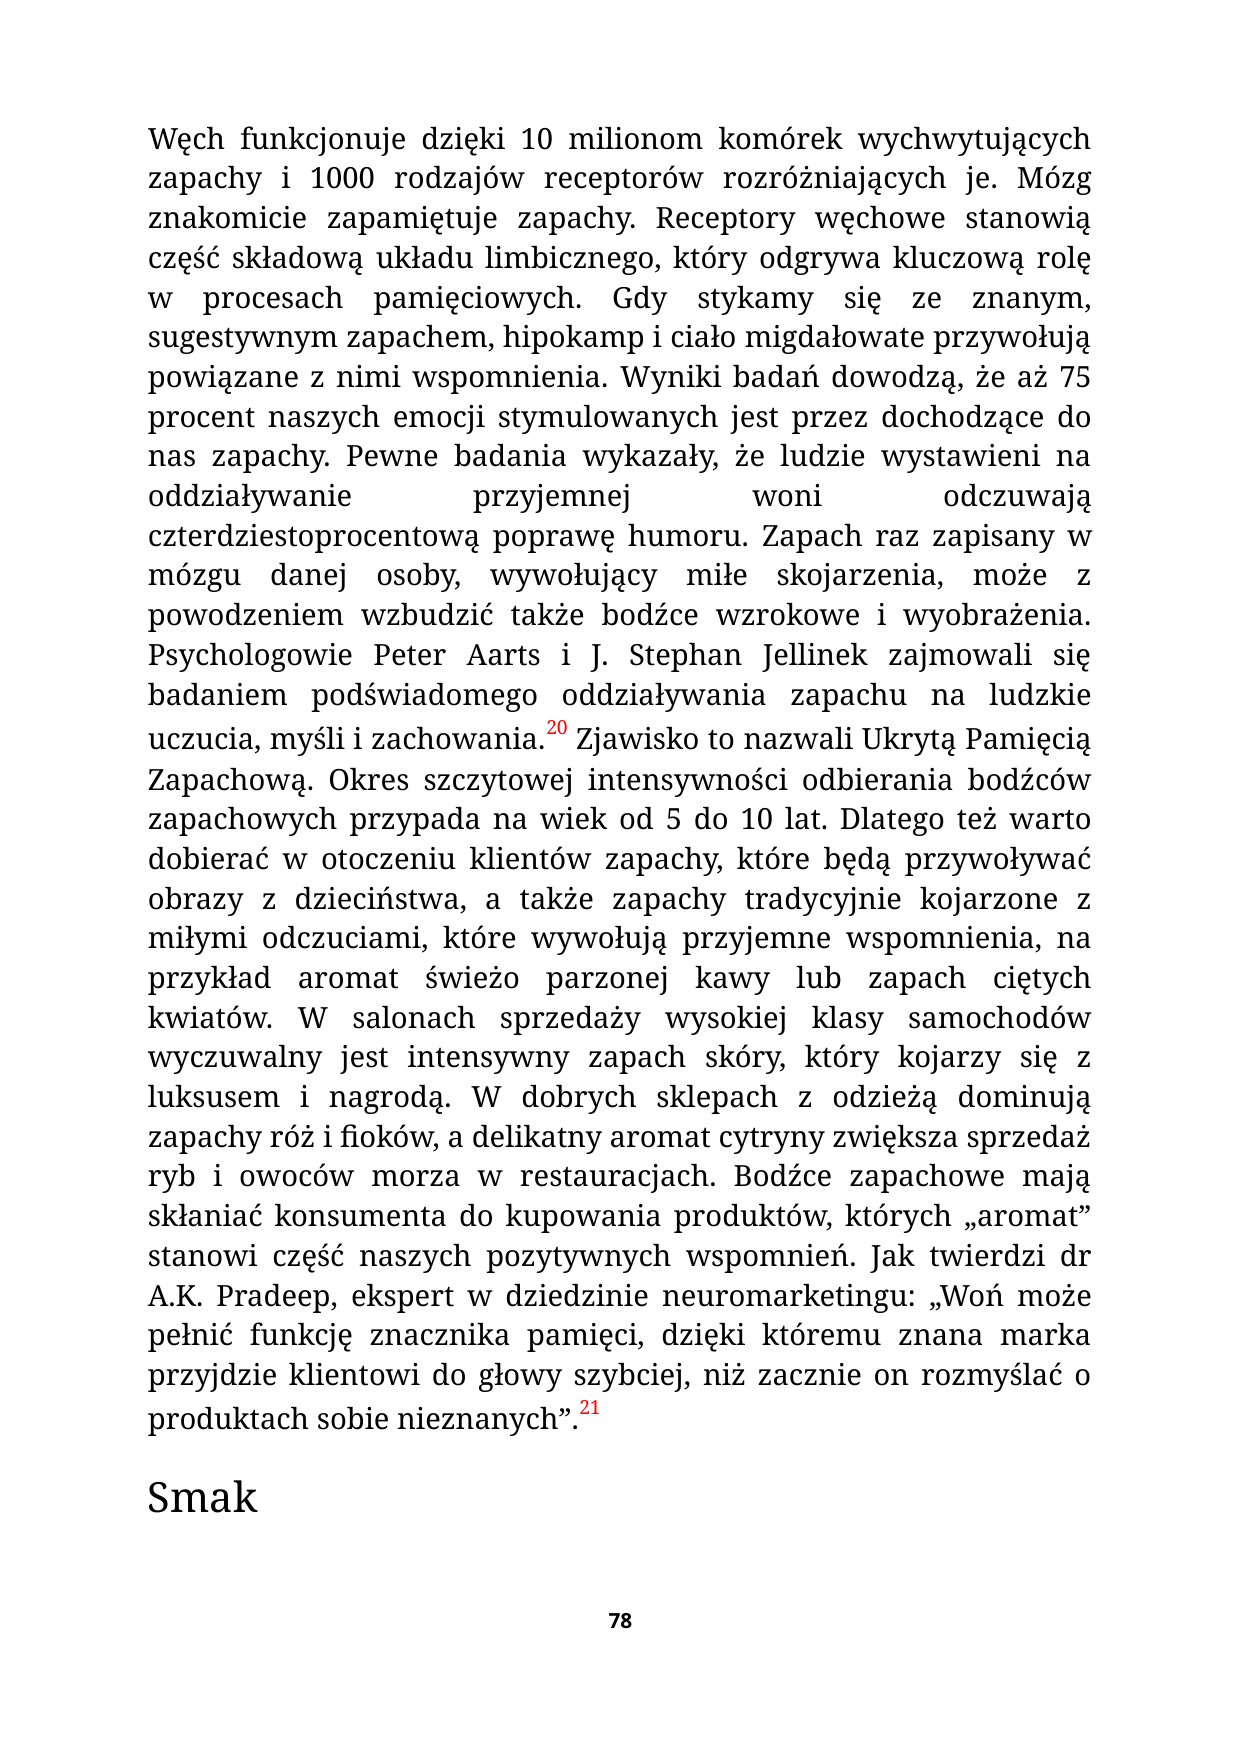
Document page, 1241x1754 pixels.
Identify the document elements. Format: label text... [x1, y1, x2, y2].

text Węch funkcjonuje dzięki 10 milionom komórek wychwytujących zapachy i 1000 rodzajów receptorów rozróżniających je. Mózg znakomicie zapamiętuje zapachy. Receptory węchowe stanowią część składową układu limbicznego, który odgrywa kluczową rolę w procesach pamięciowych. Gdy stykamy się ze znanym, sugestywnym zapachem, hipokamp i ciało migdałowate przywołują powiązane z nimi wspomnienia. Wyniki badań dowodzą, że aż 75 procent naszych emocji stymulowanych jest przez dochodzące do nas zapachy. Pewne badania wykazały, że ludzie wystawieni na oddziaływanie przyjemnej woni odczuwają czterdziestoprocentową poprawę humoru. Zapach raz zapisany w mózgu danej osoby, wywołujący miłe skojarzenia, może z powodzeniem wzbudzić także bodźce wzrokowe i wyobrażenia. Psychologowie Peter Aarts i J. Stephan Jellinek zajmowali się badaniem podświadomego oddziaływania zapachu na ludzkie uczucia, myśli i zachowania.20 Zjawisko to nazwali Ukrytą Pamięcią Zapachową. Okres szczytowej intensywności odbierania bodźców zapachowych przypada na wiek od 5 do 10 lat. Dlatego też warto dobierać w otoczeniu klientów zapachy, które będą przywoływać obrazy z dzieciństwa, a także zapachy tradycyjnie kojarzone z miłymi odczuciami, które wywołują przyjemne wspomnienia, na przykład aromat świeżo parzonej kawy lub zapach ciętych kwiatów. W salonach sprzedaży wysokiej klasy samochodów wyczuwalny jest intensywny zapach skóry, który kojarzy się z luksusem i nagrodą. W dobrych sklepach z odzieżą dominują zapachy róż i fioków, a delikatny aromat cytryny zwiększa sprzedaż ryb i owoców morza w restauracjach. Bodźce zapachowe mają skłaniać konsumenta do kupowania produktów, których „aromat” stanowi część naszych pozytywnych wspomnień. Jak twierdzi dr A.K. Pradeep, ekspert w dziedzinie neuromarketingu: „Woń może pełnić funkcję znacznika pamięci, dzięki któremu znana marka przyjdzie klientowi do głowy szybciej, niż zacznie on rozmyślać o produktach sobie nieznanych”.21 [148, 118, 1093, 1439]
text Smak [148, 1468, 1093, 1524]
